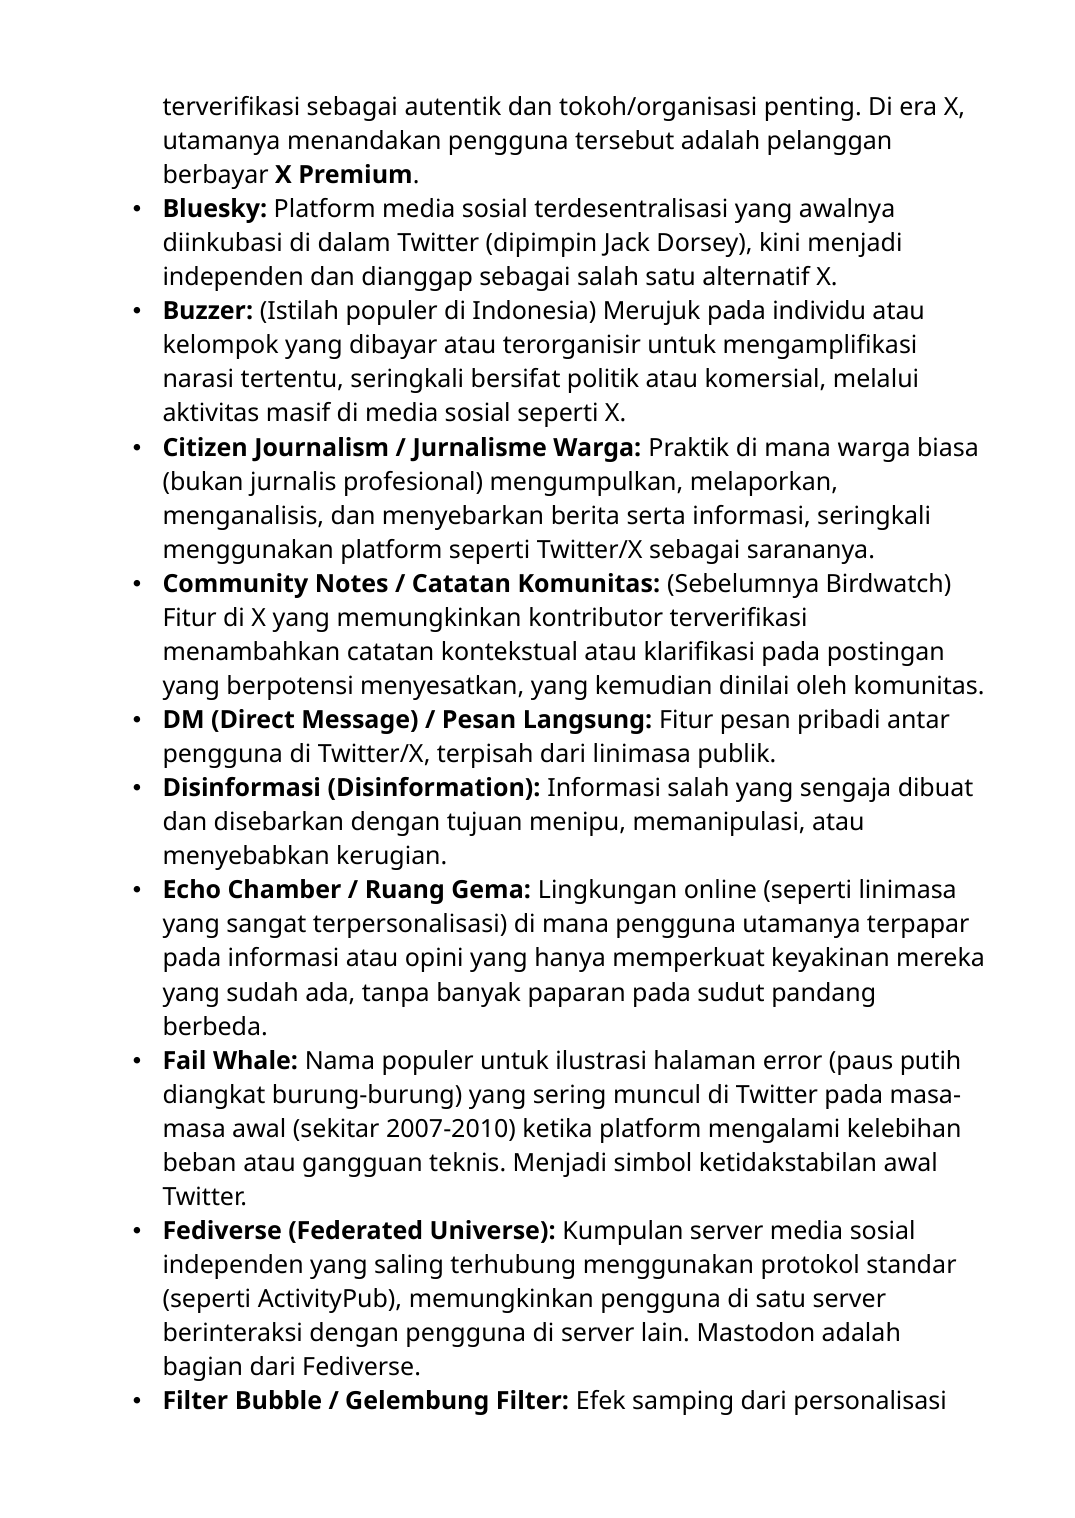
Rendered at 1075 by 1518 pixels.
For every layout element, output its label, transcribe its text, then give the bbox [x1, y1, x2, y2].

list Disinformasi (Disinformation): Informasi salah yang sengaja dibuat dan disebarkan dengan tujuan menipu, memanipulasi, atau menyebabkan kerugian. [133, 770, 986, 872]
list Buzzer: (Istilah populer di Indonesia) Merujuk pada individu atau kelompok yang dibayar atau terorganisir untuk mengamplifikasi narasi tertentu, seringkali bersifat politik atau komersial, melalui aktivitas masif di media sosial seperti X. [133, 293, 986, 429]
list Fail Whale: Nama populer untuk ilustrasi halaman error (paus putih diangkat burung-burung) yang sering muncul di Twitter pada masa-masa awal (sekitar 2007-2010) ketika platform mengalami kelebihan beban atau gangguan teknis. Menjadi simbol ketidakstabilan awal Twitter. [133, 1042, 986, 1213]
list Fediverse (Federated Universe): Kumpulan server media sosial independen yang saling terhubung menggunakan protokol standar (seperti ActivityPub), memungkinkan pengguna di satu server berinteraksi dengan pengguna di server lain. Mastodon adalah bagian dari Fediverse. [133, 1213, 986, 1383]
list Bluesky: Platform media sosial terdesentralisasi yang awalnya diinkubasi di dalam Twitter (dipimpin Jack Dorsey), kini menjadi independen dan dianggap sebagai salah satu alternatif X. [133, 191, 986, 293]
list Citizen Journalism / Jurnalisme Warga: Praktik di mana warga biasa (bukan jurnalis profesional) mengumpulkan, melaporkan, menganalisis, dan menyebarkan berita serta informasi, seringkali menggunakan platform seperti Twitter/X sebagai sarananya. [133, 429, 986, 565]
list Community Notes / Catatan Komunitas: (Sebelumnya Birdwatch) Fitur di X yang memungkinkan kontributor terverifikasi menambahkan catatan kontekstual atau klarifikasi pada postingan yang berpotensi menyesatkan, yang kemudian dinilai oleh komunitas. [133, 565, 986, 702]
list terverifikasi sebagai autentik dan tokoh/organisasi penting. Di era X, utamanya menandakan pengguna tersebut adalah pelanggan berbayar X Premium. [133, 88, 986, 191]
list Filter Bubble / Gelembung Filter: Efek samping dari personalisasi [133, 1383, 986, 1417]
list Echo Chamber / Ruang Gema: Lingkungan online (seperti linimasa yang sangat terpersonalisasi) di mana pengguna utamanya terpapar pada informasi atau opini yang hanya memperkuat keyakinan mereka yang sudah ada, tanpa banyak paparan pada sudut pandang berbeda. [133, 872, 986, 1042]
list DM (Direct Message) / Pesan Langsung: Fitur pesan pribadi antar pengguna di Twitter/X, terpisah dari linimasa publik. [133, 702, 986, 770]
